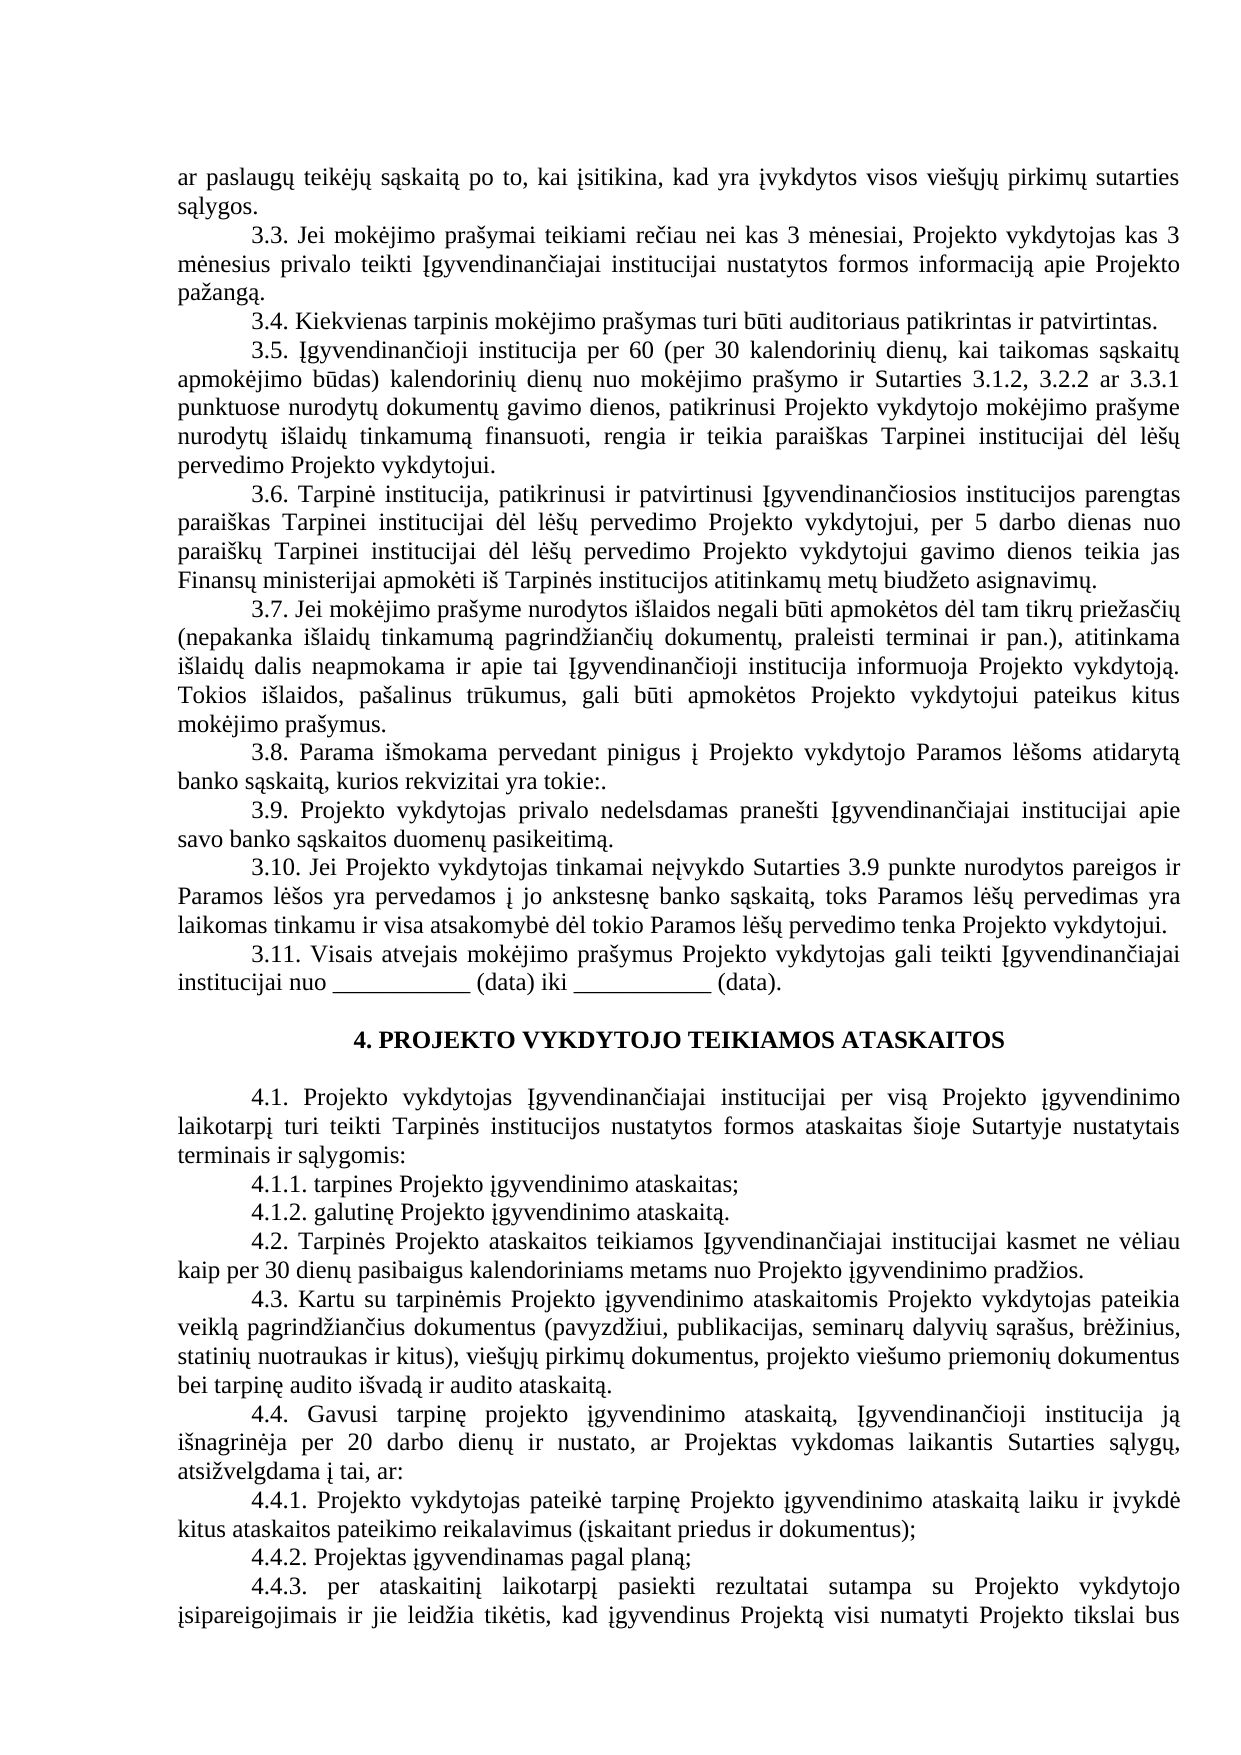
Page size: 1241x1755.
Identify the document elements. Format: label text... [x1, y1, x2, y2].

text 3.7. Jei mokėjimo prašyme nurodytos išlaidos negali būti apmokėtos dėl tam tikrų priežasčių (nepakanka išlaidų tinkamumą pagrindžiančių dokumentų, praleisti terminai ir pan.), atitinkama išlaidų dalis neapmokama ir apie tai Įgyvendinančioji institucija informuoja Projekto vykdytoją. Tokios išlaidos, pašalinus trūkumus, gali būti apmokėtos Projekto vykdytojui pateikus kitus mokėjimo prašymus. [177, 594, 1181, 737]
text 3.6. Tarpinė institucija, patikrinusi ir patvirtinusi Įgyvendinančiosios institucijos parengtas paraiškas Tarpinei institucijai dėl lėšų pervedimo Projekto vykdytojui, per 5 darbo dienas nuo paraiškų Tarpinei institucijai dėl lėšų pervedimo Projekto vykdytojui gavimo dienos teikia jas Finansų ministerijai apmokėti iš Tarpinės institucijos atitinkamų metų biudžeto asignavimų. [177, 479, 1181, 594]
text 4.1.1. tarpines Projekto įgyvendinimo ataskaitas; [177, 1169, 1181, 1197]
text 3.9. Projekto vykdytojas privalo nedelsdamas pranešti Įgyvendinančiajai institucijai apie savo banko sąskaitos duomenų pasikeitimą. [177, 795, 1181, 852]
text 3.5. Įgyvendinančioji institucija per 60 (per 30 kalendorinių dienų, kai taikomas sąskaitų apmokėjimo būdas) kalendorinių dienų nuo mokėjimo prašymo ir Sutarties 3.1.2, 3.2.2 ar 3.3.1 punktuose nurodytų dokumentų gavimo dienos, patikrinusi Projekto vykdytojo mokėjimo prašyme nurodytų išlaidų tinkamumą finansuoti, rengia ir teikia paraiškas Tarpinei institucijai dėl lėšų pervedimo Projekto vykdytojui. [177, 335, 1181, 479]
text 4.3. Kartu su tarpinėmis Projekto įgyvendinimo ataskaitomis Projekto vykdytojas pateikia veiklą pagrindžiančius dokumentus (pavyzdžiui, publikacijas, seminarų dalyvių sąrašus, brėžinius, statinių nuotraukas ir kitus), viešųjų pirkimų dokumentus, projekto viešumo priemonių dokumentus bei tarpinę audito išvadą ir audito ataskaitą. [177, 1284, 1181, 1399]
text ar paslaugų teikėjų sąskaitą po to, kai įsitikina, kad yra įvykdytos visos viešųjų pirkimų sutarties sąlygos. [177, 162, 1181, 220]
text 3.11. Visais atvejais mokėjimo prašymus Projekto vykdytojas gali teikti Įgyvendinančiajai institucijai nuo ___________ (data) iki ___________ (data). [177, 939, 1181, 996]
text 4.4.1. Projekto vykdytojas pateikė tarpinę Projekto įgyvendinimo ataskaitą laiku ir įvykdė kitus ataskaitos pateikimo reikalavimus (įskaitant priedus ir dokumentus); [177, 1485, 1181, 1542]
text 3.10. Jei Projekto vykdytojas tinkamai neįvykdo Sutarties 3.9 punkte nurodytos pareigos ir Paramos lėšos yra pervedamos į jo ankstesnę banko sąskaitą, toks Paramos lėšų pervedimas yra laikomas tinkamu ir visa atsakomybė dėl tokio Paramos lėšų pervedimo tenka Projekto vykdytojui. [177, 852, 1181, 939]
text 4. PROJEKTO VYKDYTOJO TEIKIAMOS ATASKAITOS [177, 1025, 1181, 1054]
text 4.4.3. per ataskaitinį laikotarpį pasiekti rezultatai sutampa su Projekto vykdytojo įsipareigojimais ir jie leidžia tikėtis, kad įgyvendinus Projektą visi numatyti Projekto tikslai bus [177, 1571, 1181, 1629]
text 4.4.2. Projektas įgyvendinamas pagal planą; [177, 1542, 1181, 1571]
text 4.4. Gavusi tarpinę projekto įgyvendinimo ataskaitą, Įgyvendinančioji institucija ją išnagrinėja per 20 darbo dienų ir nustato, ar Projektas vykdomas laikantis Sutarties sąlygų, atsižvelgdama į tai, ar: [177, 1399, 1181, 1485]
text 4.2. Tarpinės Projekto ataskaitos teikiamos Įgyvendinančiajai institucijai kasmet ne vėliau kaip per 30 dienų pasibaigus kalendoriniams metams nuo Projekto įgyvendinimo pradžios. [177, 1226, 1181, 1284]
text 4.1.2. galutinę Projekto įgyvendinimo ataskaitą. [177, 1197, 1181, 1226]
text 3.8. Parama išmokama pervedant pinigus į Projekto vykdytojo Paramos lėšoms atidarytą banko sąskaitą, kurios rekvizitai yra tokie:. [177, 737, 1181, 795]
text 4.1. Projekto vykdytojas Įgyvendinančiajai institucijai per visą Projekto įgyvendinimo laikotarpį turi teikti Tarpinės institucijos nustatytos formos ataskaitas šioje Sutartyje nustatytais terminais ir sąlygomis: [177, 1082, 1181, 1169]
text 3.4. Kiekvienas tarpinis mokėjimo prašymas turi būti auditoriaus patikrintas ir patvirtintas. [177, 306, 1181, 335]
text 3.3. Jei mokėjimo prašymai teikiami rečiau nei kas 3 mėnesiai, Projekto vykdytojas kas 3 mėnesius privalo teikti Įgyvendinančiajai institucijai nustatytos formos informaciją apie Projekto pažangą. [177, 220, 1181, 306]
